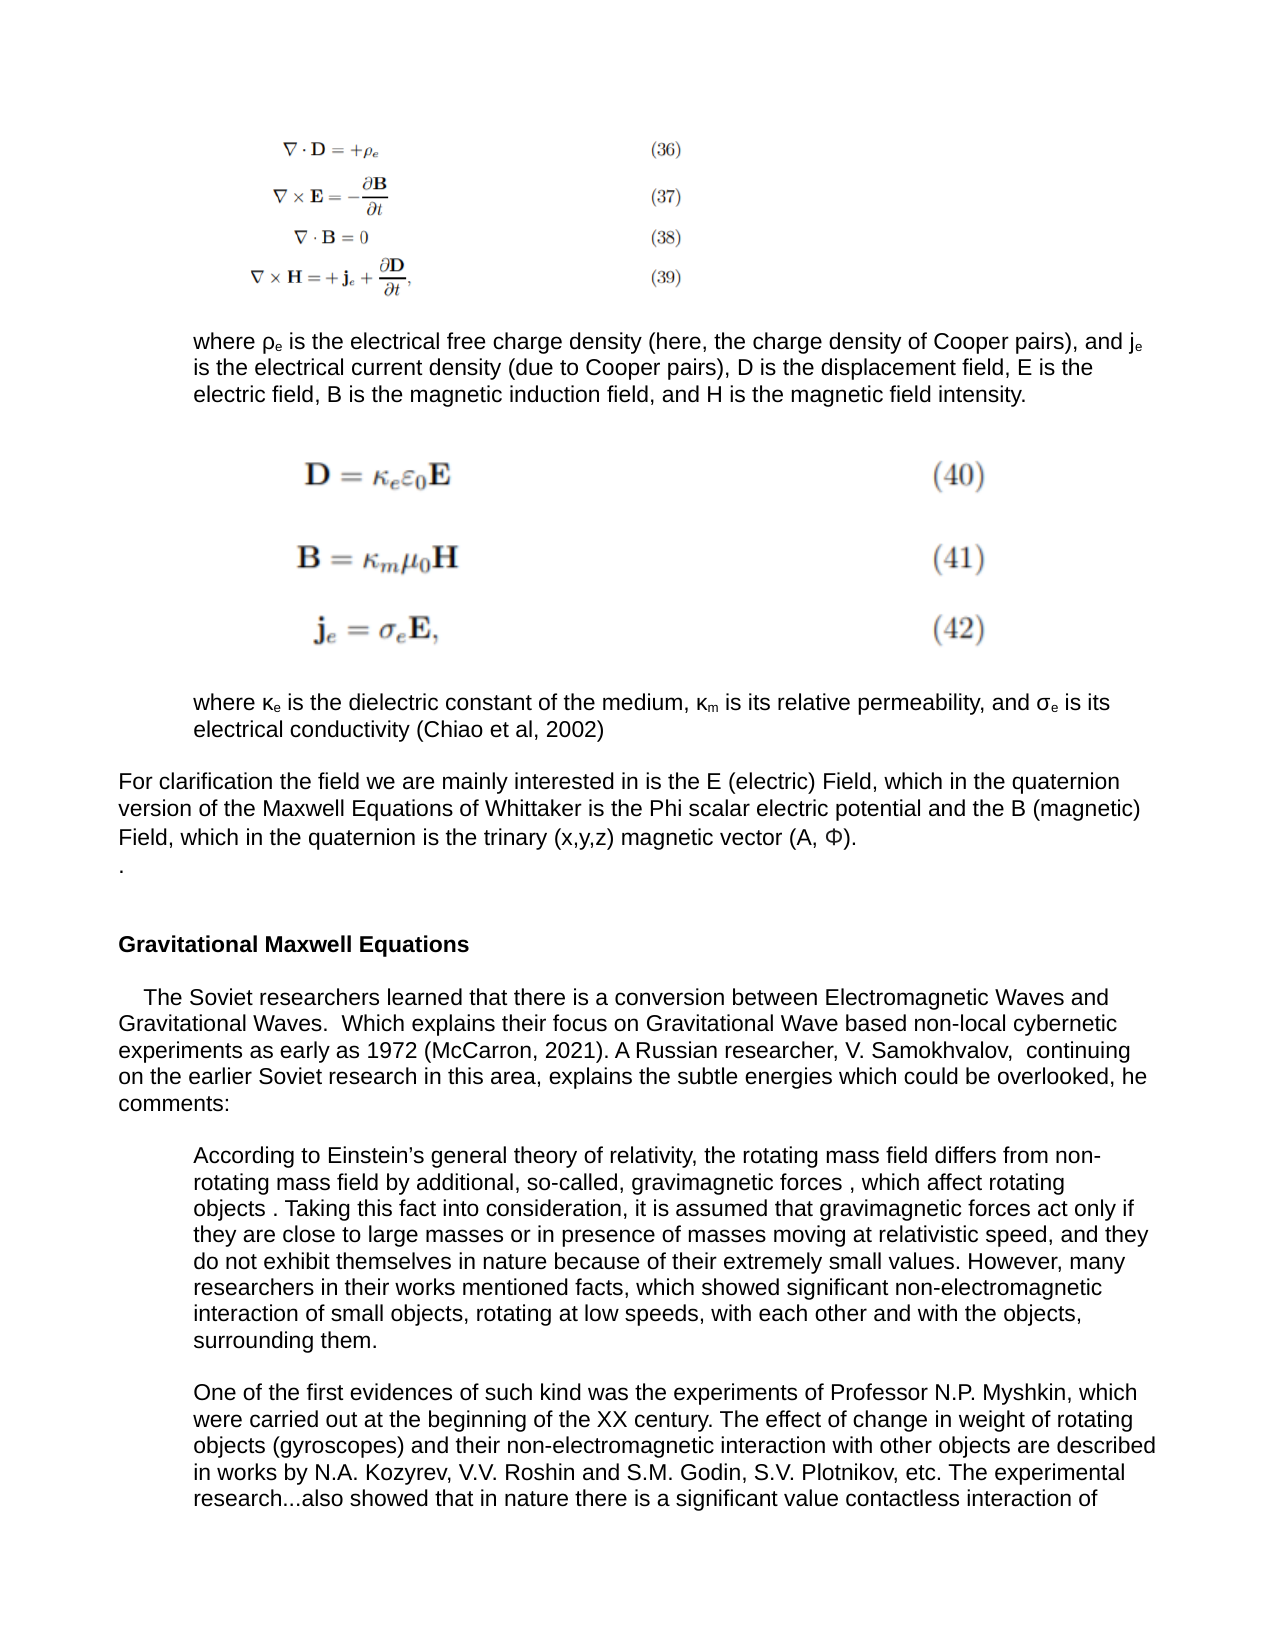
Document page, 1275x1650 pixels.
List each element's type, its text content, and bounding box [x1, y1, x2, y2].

text . [118, 852, 1157, 879]
picture [259, 433, 1016, 663]
text For clarification the field we are mainly interested in is the E (electric) Field, which in the quaternion version of the Maxwell Equations of Whittaker is the Phi scalar electric potential and the B (magnetic) Field, which in the quaternion is the trinary (x,y,z) magnetic vector (A, Φ). [118, 768, 1157, 852]
text The Soviet researchers learned that there is a conversion between Electromagnetic Waves and Gravitational Waves. Which explains their focus on Gravitational Wave based non-local cybernetic experiments as early as 1972 (McCarron, 2021). A Russian researcher, V. Samokhvalov, continuing on the earlier Soviet research in this area, explains the subtle energies which could be overlooked, he comments: [118, 984, 1157, 1116]
text According to Einstein’s general theory of relativity, the rotating mass field differs from non-rotating mass field by additional, so-called, gravimagnetic forces , which affect rotating objects . Taking this fact into consideration, it is assumed that gravimagnetic forces act only if they are close to large masses or in presence of masses moving at relativistic speed, and they do not exhibit themselves in nature because of their extremely small values. However, many researchers in their works mentioned facts, which showed significant non-electromagnetic interaction of small objects, rotating at low speeds, with each other and with the objects, surrounding them. [193, 1142, 1157, 1353]
text where κe is the dielectric constant of the medium, κm is its relative permeability, and σe is its electrical conductivity (Chiao et al, 2002) [193, 689, 1157, 742]
picture [196, 121, 693, 302]
text Gravitational Maxwell Equations [118, 931, 1157, 958]
text where ρe is the electrical free charge density (here, the charge density of Cooper pairs), and je is the electrical current density (due to Cooper pairs), D is the displacement field, E is the electric field, B is the magnetic induction field, and H is the magnetic field intensity. [193, 328, 1157, 407]
text One of the first evidences of such kind was the experiments of Professor N.P. Myshkin, which were carried out at the beginning of the XX century. The effect of change in weight of rotating objects (gyroscopes) and their non-electromagnetic interaction with other objects are described in works by N.A. Kozyrev, V.V. Roshin and S.M. Godin, S.V. Plotnikov, etc. The experimental research...also showed that in nature there is a significant value contactless interaction of [193, 1379, 1157, 1511]
